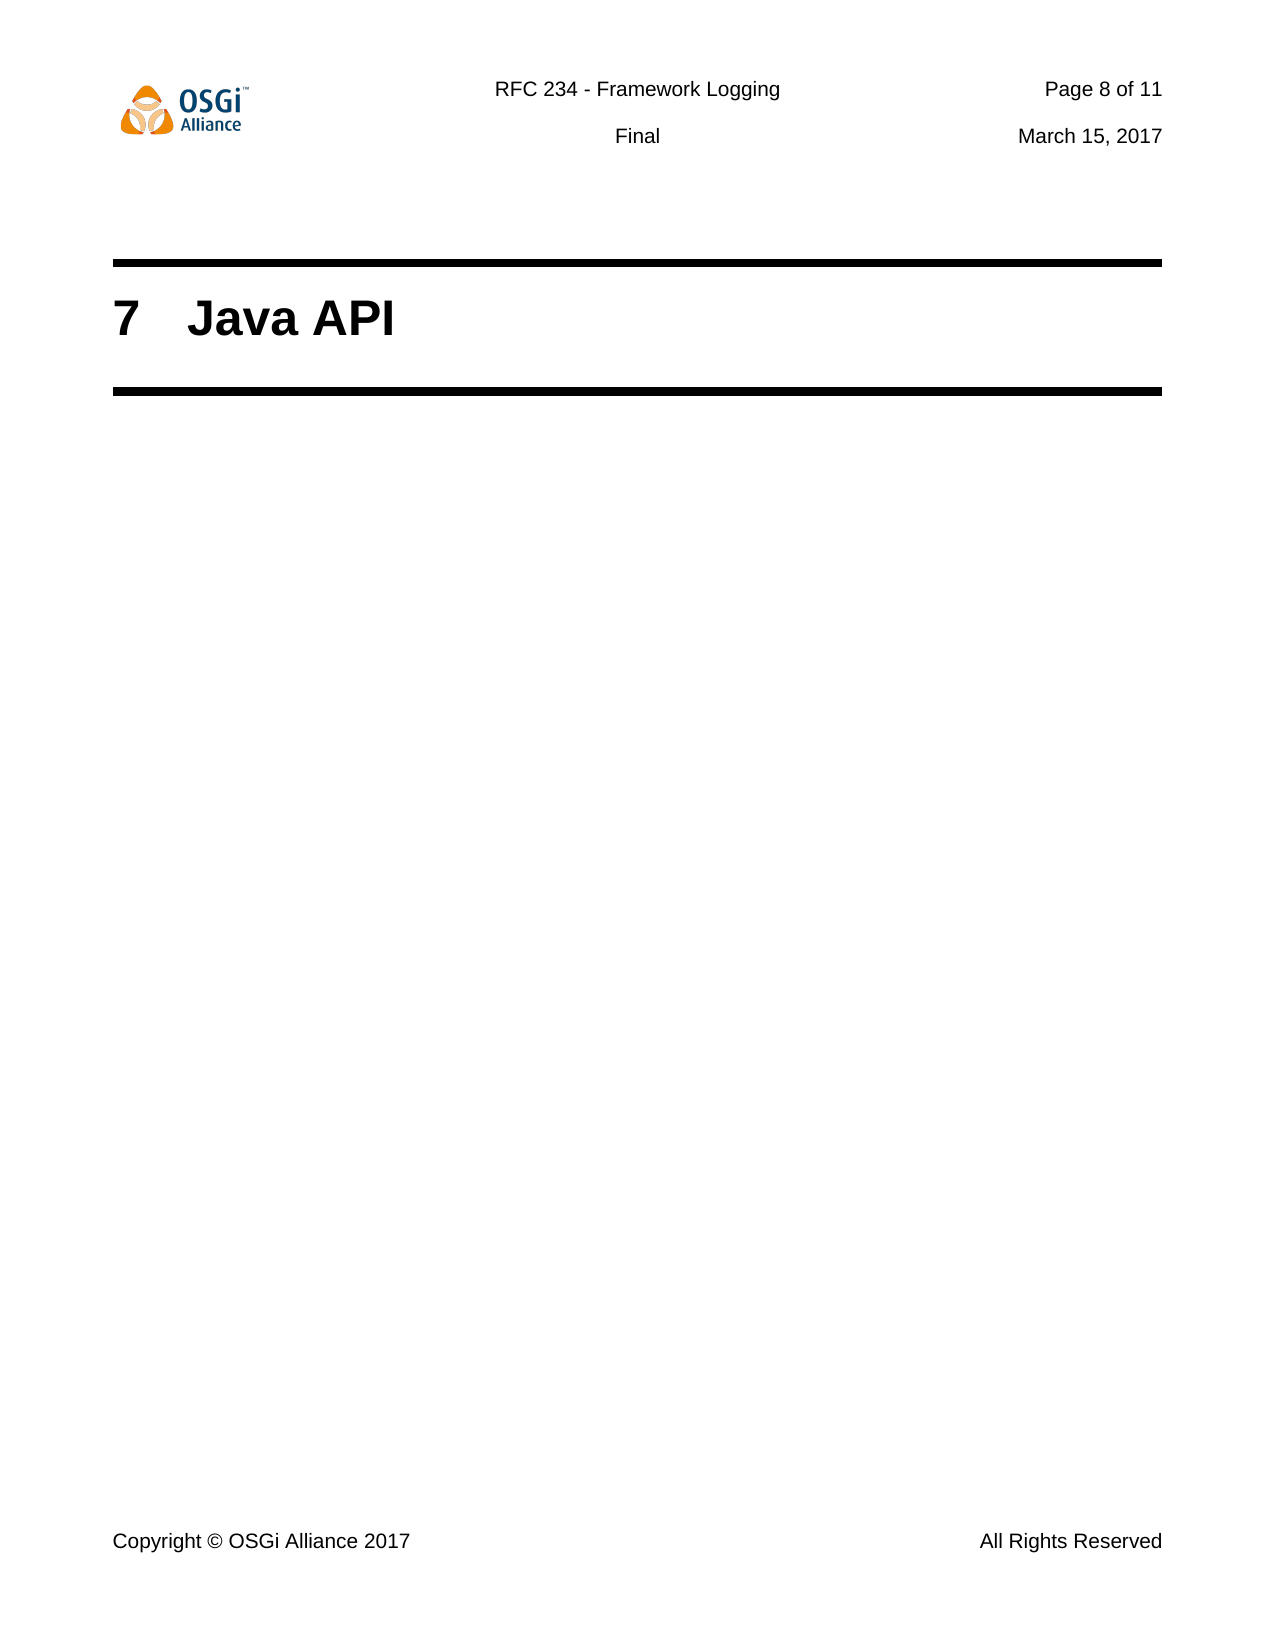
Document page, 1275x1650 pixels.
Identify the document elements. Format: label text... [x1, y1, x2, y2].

picture [113, 78, 257, 142]
subtitle Java API [112, 260, 1162, 396]
